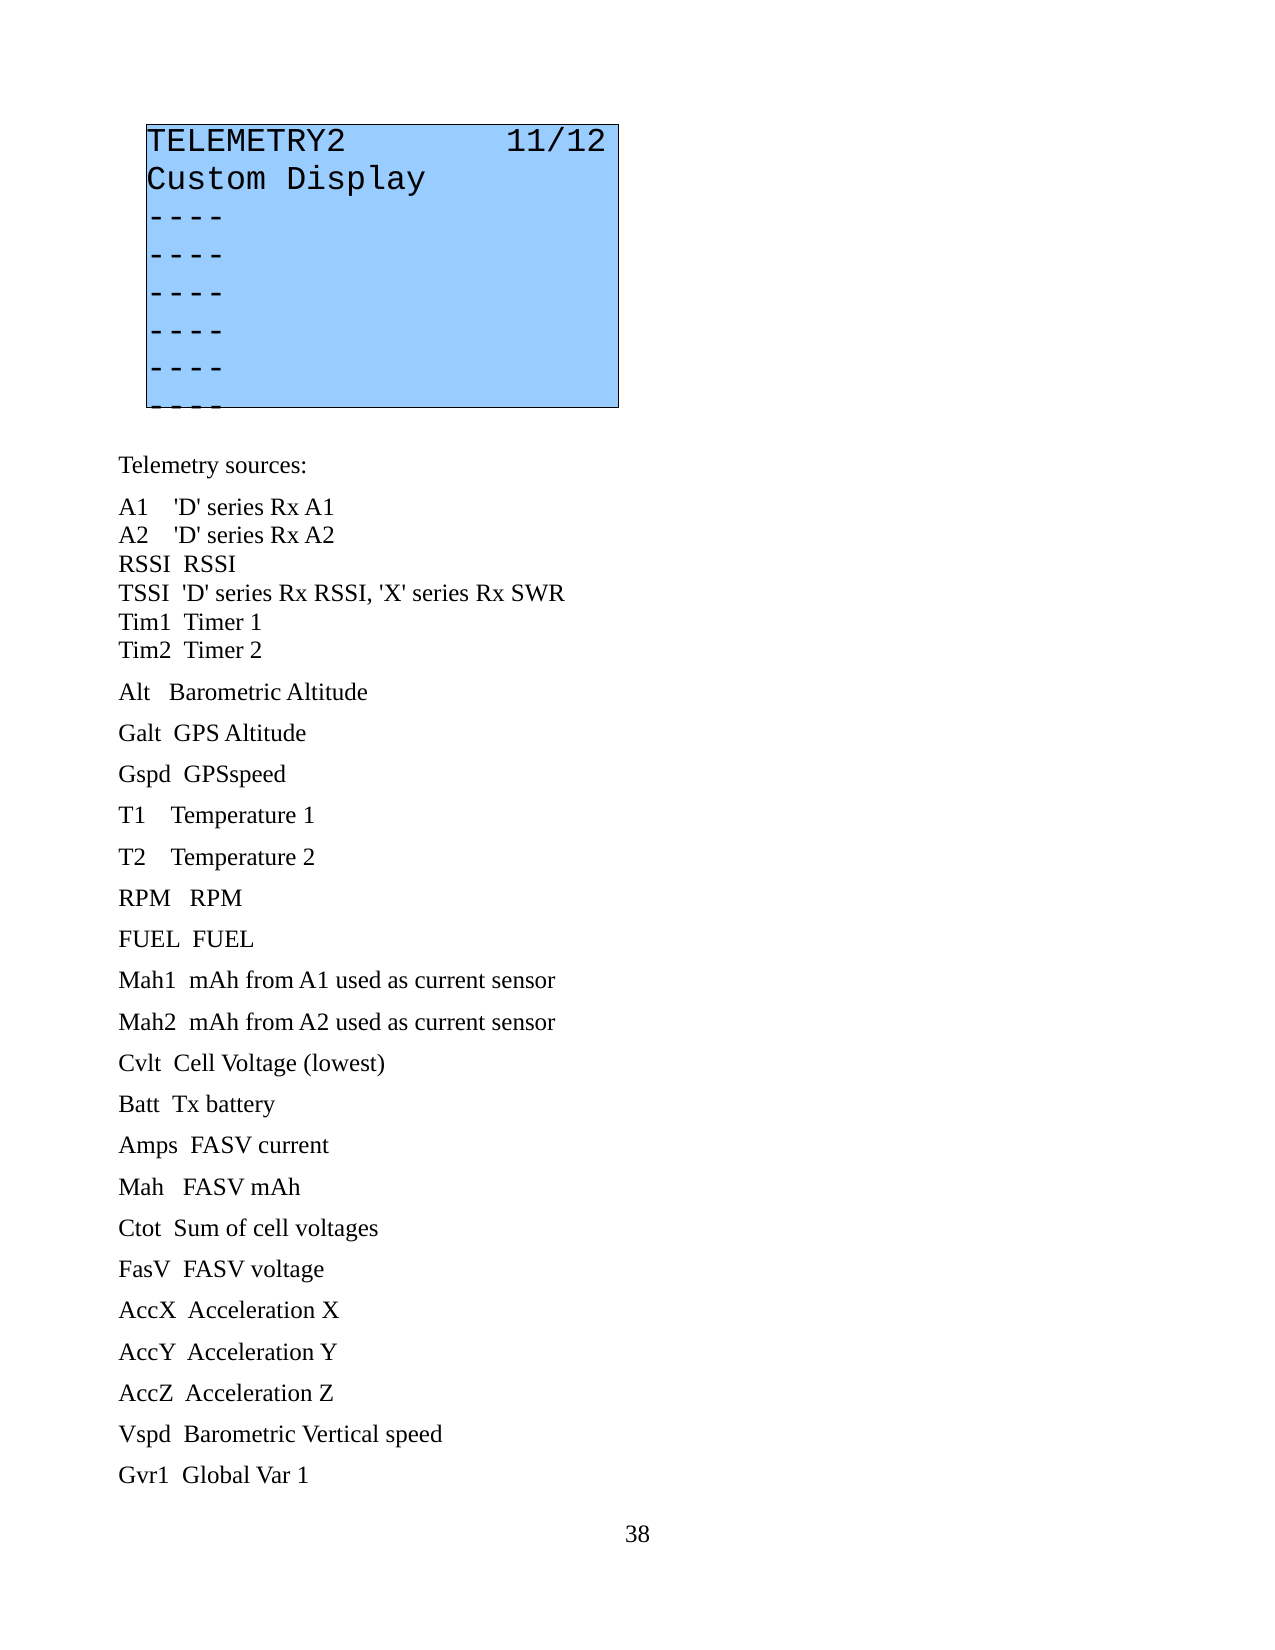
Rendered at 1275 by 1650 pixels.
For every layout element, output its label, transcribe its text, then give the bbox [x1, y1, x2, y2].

text Vspd Barometric Vertical speed [118, 1419, 1157, 1448]
text Batt Tx battery [118, 1089, 1157, 1118]
text AccZ Acceleration Z [118, 1378, 1157, 1407]
text T2 Temperature 2 [118, 842, 1157, 870]
text Mah2 mAh from A2 used as current sensor [118, 1007, 1157, 1035]
text FUEL FUEL [118, 924, 1157, 953]
text T1 Temperature 1 [118, 800, 1157, 829]
text A1 'D' series Rx A1 A2 'D' series Rx A2 RSSI RSSI TSSI 'D' series Rx RSSI, 'X' series Rx SWR Tim1 Timer 1 Tim2 Timer 2 [118, 492, 1157, 664]
text Alt Barometric Altitude [118, 677, 1157, 705]
text Amps FASV current [118, 1130, 1157, 1159]
text AccX Acceleration X [118, 1295, 1157, 1324]
text Galt GPS Altitude [118, 718, 1157, 747]
text Ctot Sum of cell voltages [118, 1213, 1157, 1242]
text RPM RPM [118, 883, 1157, 912]
text Mah1 mAh from A1 used as current sensor [118, 965, 1157, 994]
text FasV FASV voltage [118, 1254, 1157, 1283]
text Gspd GPSspeed [118, 759, 1157, 788]
text Cvlt Cell Voltage (lowest) [118, 1048, 1157, 1077]
text Mah FASV mAh [118, 1172, 1157, 1200]
text Gvr1 Global Var 1 [118, 1460, 1157, 1489]
text AccY Acceleration Y [118, 1337, 1157, 1365]
text Telemetry sources: [118, 450, 1157, 479]
